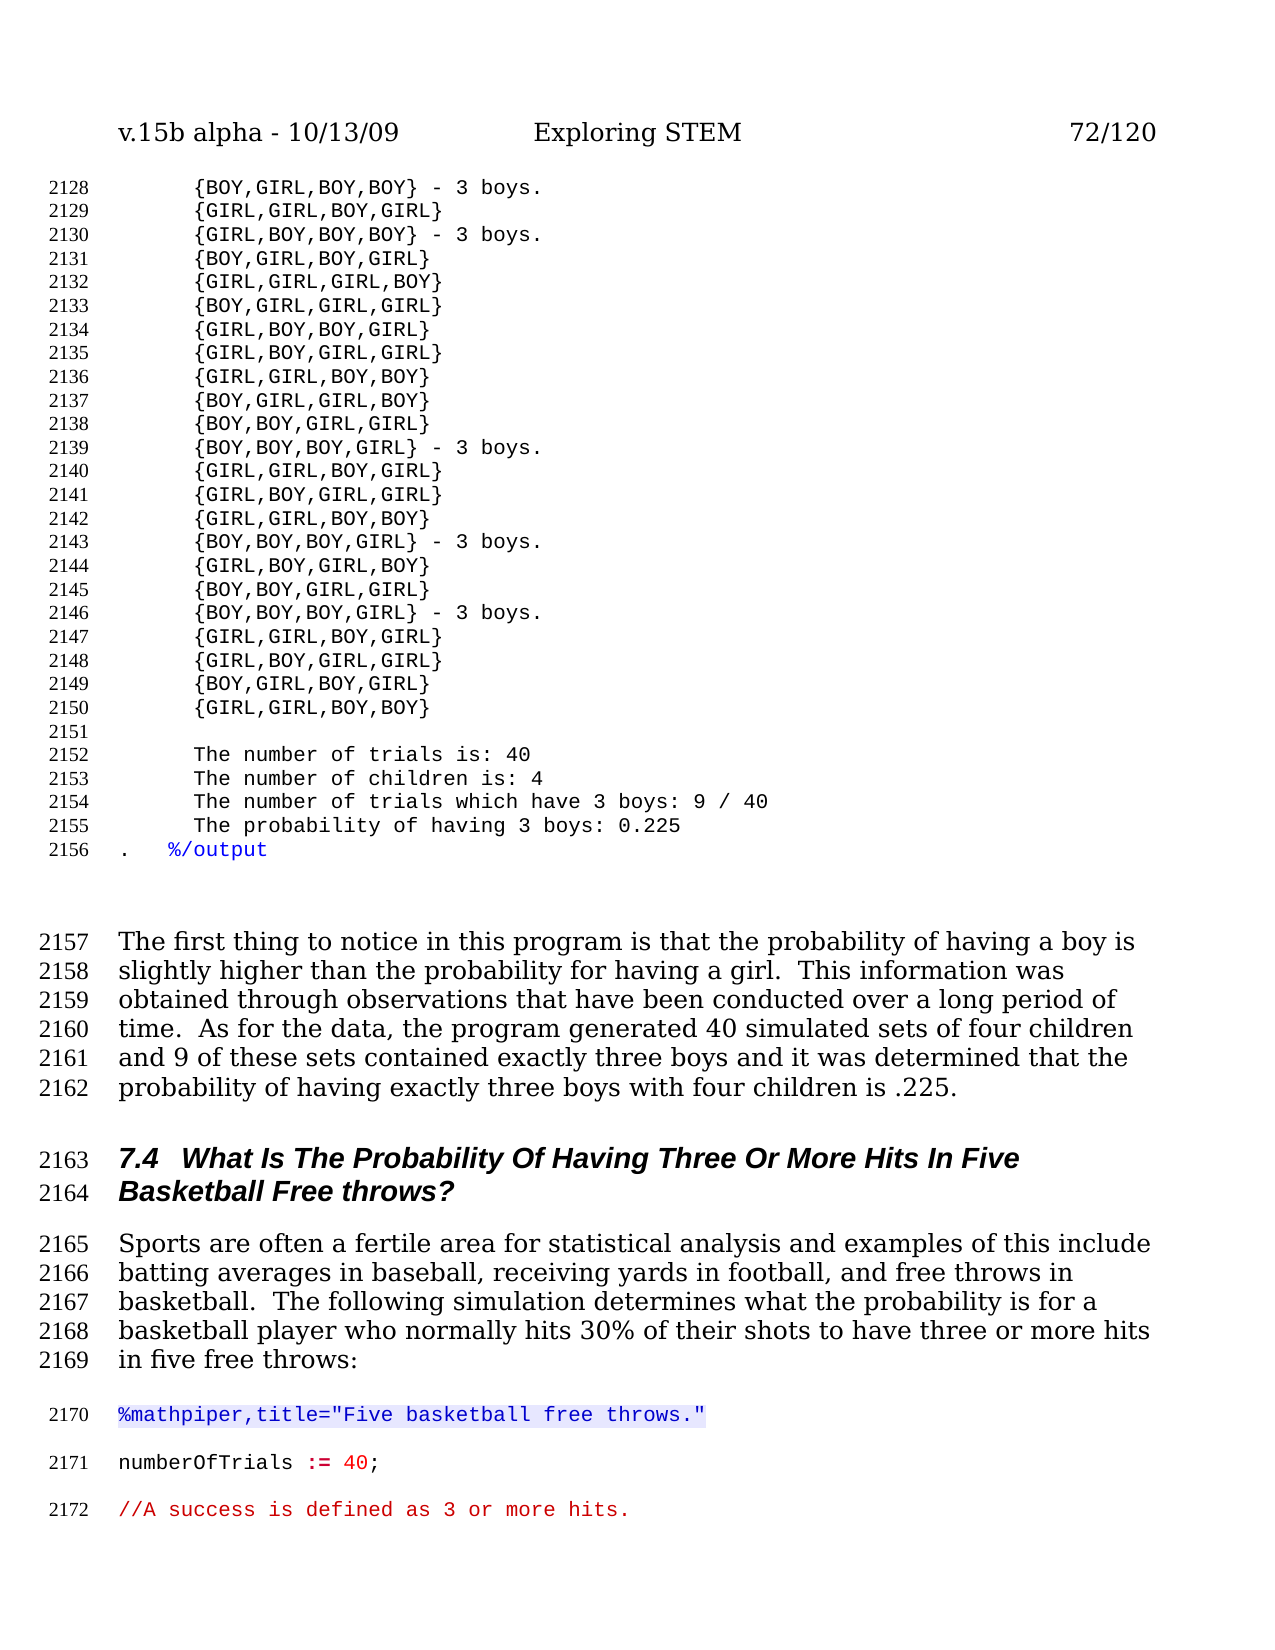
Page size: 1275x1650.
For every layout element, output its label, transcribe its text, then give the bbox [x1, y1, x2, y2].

text The number of children is: 4 [118, 768, 1157, 792]
text {GIRL,BOY,GIRL,GIRL} [118, 484, 1157, 508]
text {GIRL,BOY,BOY,GIRL} [118, 319, 1157, 342]
text {GIRL,BOY,GIRL,GIRL} [118, 650, 1157, 673]
text {BOY,GIRL,BOY,BOY} - 3 boys. [118, 177, 1157, 200]
text {GIRL,GIRL,BOY,BOY} [118, 366, 1157, 389]
text {GIRL,BOY,GIRL,GIRL} [118, 342, 1157, 366]
text {BOY,GIRL,BOY,GIRL} [118, 248, 1157, 271]
text The probability of having 3 boys: 0.225 [118, 815, 1157, 839]
text {BOY,BOY,BOY,GIRL} - 3 boys. [118, 531, 1157, 555]
text {BOY,BOY,GIRL,GIRL} [118, 413, 1157, 437]
text {BOY,GIRL,GIRL,BOY} [118, 389, 1157, 413]
text {GIRL,BOY,GIRL,BOY} [118, 555, 1157, 579]
text {BOY,BOY,GIRL,GIRL} [118, 579, 1157, 602]
text The first thing to notice in this program is that the probability of having a boy is slightly higher than the probability for having a girl. This information was obtained through observations that have been conducted over a long period of time. As for the data, the program generated 40 simulated sets of four children and 9 of these sets contained exactly three boys and it was determined that the probability of having exactly three boys with four children is .225. [118, 927, 1157, 1102]
text {GIRL,GIRL,BOY,BOY} [118, 508, 1157, 531]
text {GIRL,GIRL,BOY,GIRL} [118, 461, 1157, 484]
text {BOY,BOY,BOY,GIRL} - 3 boys. [118, 437, 1157, 461]
subtitle What Is The Probability Of Having Three Or More Hits In Five Basketball Free throws? [118, 1141, 1157, 1208]
text The number of trials which have 3 boys: 9 / 40 [118, 792, 1157, 815]
text {GIRL,BOY,BOY,BOY} - 3 boys. [118, 224, 1157, 248]
text . %/output [118, 839, 1157, 862]
text Sports are often a fertile area for statistical analysis and examples of this include batting averages in baseball, receiving yards in football, and free throws in basketball. The following simulation determines what the probability is for a basketball player who normally hits 30% of their shots to have three or more hits in five free throws: [118, 1229, 1157, 1375]
text {GIRL,GIRL,BOY,GIRL} [118, 626, 1157, 650]
text {GIRL,GIRL,BOY,BOY} [118, 697, 1157, 721]
text numberOfTrials := 40; [118, 1452, 1157, 1475]
text {BOY,GIRL,BOY,GIRL} [118, 673, 1157, 697]
text The number of trials is: 40 [118, 744, 1157, 768]
text {BOY,BOY,BOY,GIRL} - 3 boys. [118, 602, 1157, 626]
text {GIRL,GIRL,BOY,GIRL} [118, 200, 1157, 224]
text {BOY,GIRL,GIRL,GIRL} [118, 295, 1157, 319]
text //A success is defined as 3 or more hits. [118, 1499, 1157, 1523]
text {GIRL,GIRL,GIRL,BOY} [118, 271, 1157, 295]
text %mathpiper,title="Five basketball free throws." [118, 1404, 1157, 1428]
